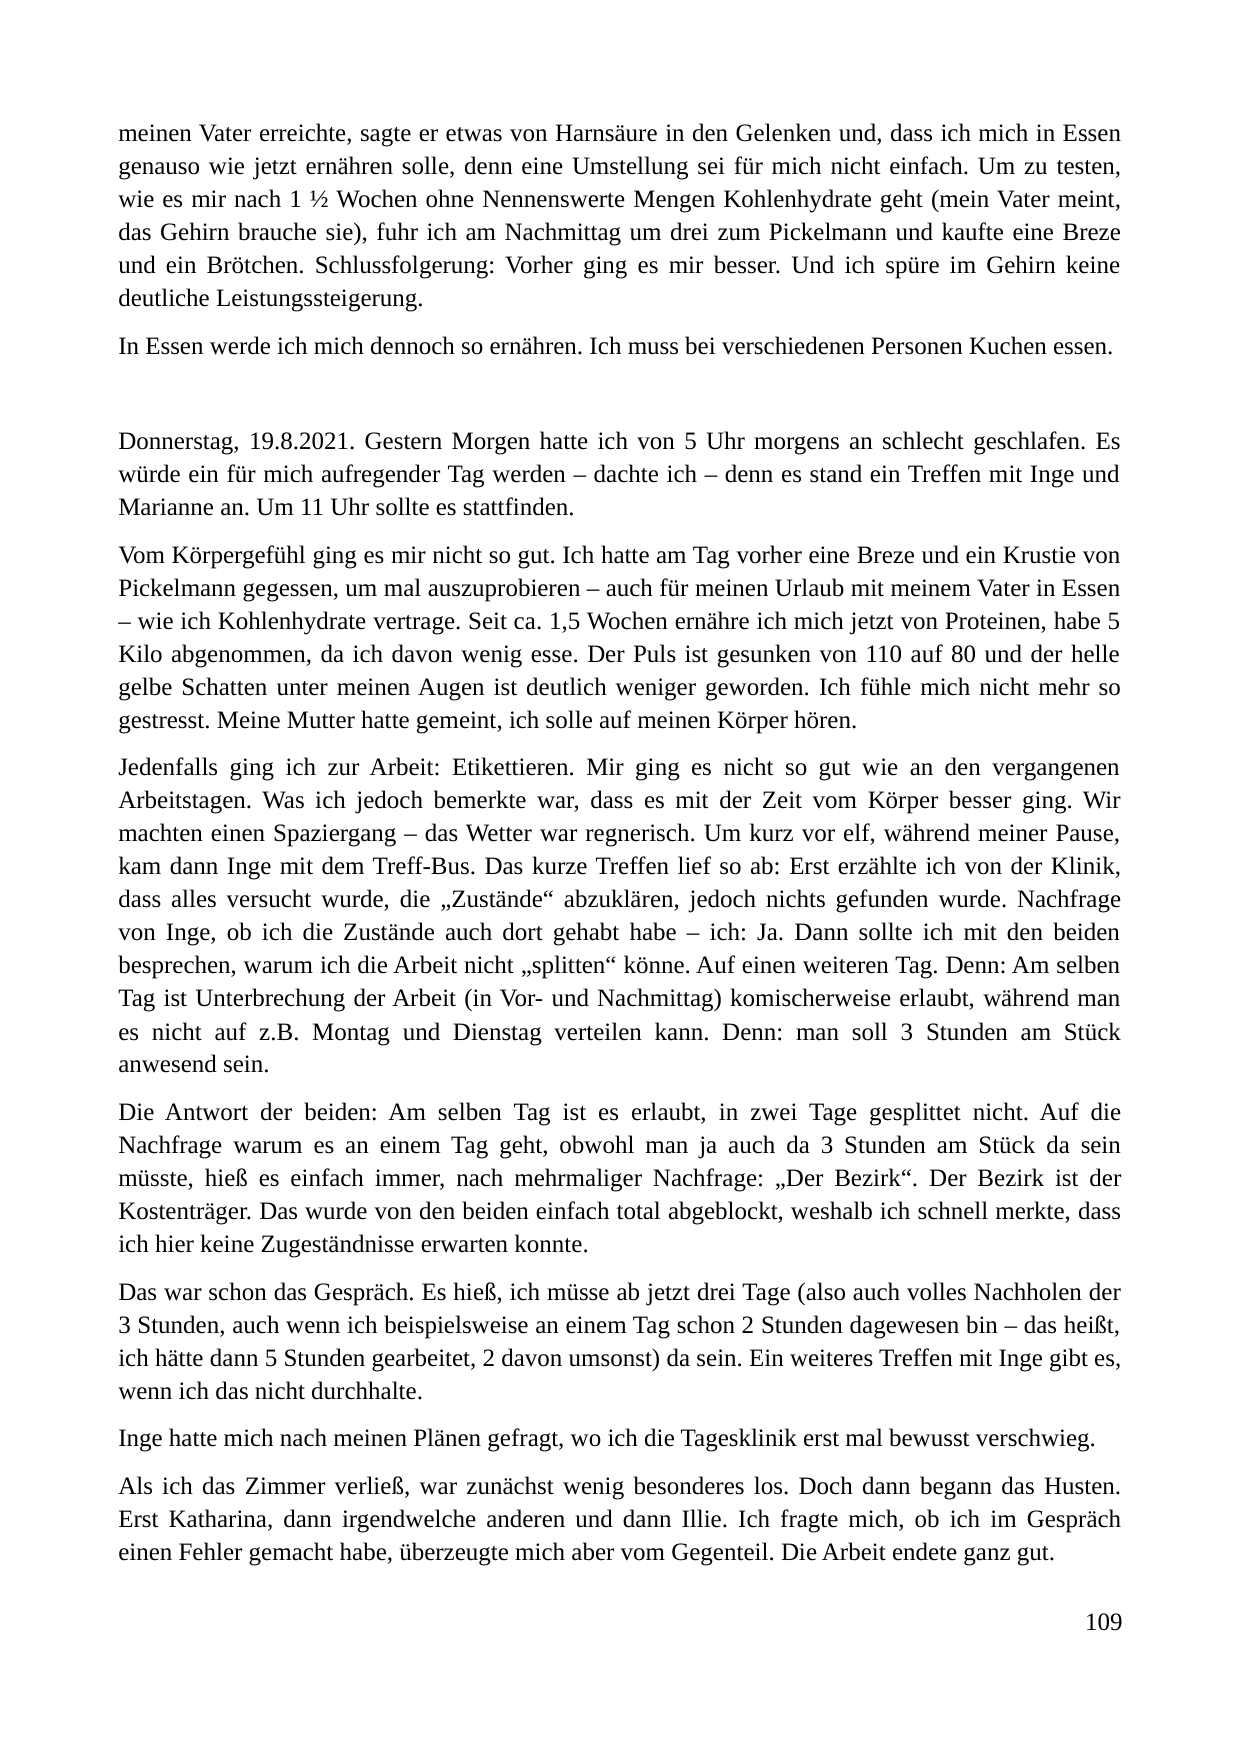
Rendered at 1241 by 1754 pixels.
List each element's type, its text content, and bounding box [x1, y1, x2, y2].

text Donnerstag, 19.8.2021. Gestern Morgen hatte ich von 5 Uhr morgens an schlecht geschlafen. Es würde ein für mich aufregender Tag werden – dachte ich – denn es stand ein Treffen mit Inge und Marianne an. Um 11 Uhr sollte es stattfinden. [118, 426, 1122, 521]
text Vom Körpergefühl ging es mir nicht so gut. Ich hatte am Tag vorher eine Breze und ein Krustie von Pickelmann gegessen, um mal auszuprobieren – auch für meinen Urlaub mit meinem Vater in Essen – wie ich Kohlenhydrate vertrage. Seit ca. 1,5 Wochen ernähre ich mich jetzt von Proteinen, habe 5 Kilo abgenommen, da ich davon wenig esse. Der Puls ist gesunken von 110 auf 80 und der helle gelbe Schatten unter meinen Augen ist deutlich weniger geworden. Ich fühle mich nicht mehr so gestresst. Meine Mutter hatte gemeint, ich solle auf meinen Körper hören. [118, 540, 1122, 733]
text Als ich das Zimmer verließ, war zunächst wenig besonderes los. Doch dann begann das Husten. Erst Katharina, dann irgendwelche anderen und dann Illie. Ich fragte mich, ob ich im Gespräch einen Fehler gemacht habe, überzeugte mich aber vom Gegenteil. Die Arbeit endete ganz gut. [118, 1471, 1122, 1566]
text Inge hatte mich nach meinen Plänen gefragt, wo ich die Tagesklinik erst mal bewusst verschwieg. [118, 1423, 1122, 1452]
text In Essen werde ich mich dennoch so ernähren. Ich muss bei verschiedenen Personen Kuchen essen. [118, 331, 1122, 359]
text meinen Vater erreichte, sagte er etwas von Harnsäure in den Gelenken und, dass ich mich in Essen genauso wie jetzt ernähren solle, denn eine Umstellung sei für mich nicht einfach. Um zu testen, wie es mir nach 1 ½ Wochen ohne Nennenswerte Mengen Kohlenhydrate geht (mein Vater meint, das Gehirn brauche sie), fuhr ich am Nachmittag um drei zum Pickelmann und kaufte eine Breze und ein Brötchen. Schlussfolgerung: Vorher ging es mir besser. Und ich spüre im Gehirn keine deutliche Leistungssteigerung. [118, 118, 1122, 312]
text Jedenfalls ging ich zur Arbeit: Etikettieren. Mir ging es nicht so gut wie an den vergangenen Arbeitstagen. Was ich jedoch bemerkte war, dass es mit der Zeit vom Körper besser ging. Wir machten einen Spaziergang – das Wetter war regnerisch. Um kurz vor elf, während meiner Pause, kam dann Inge mit dem Treff-Bus. Das kurze Treffen lief so ab: Erst erzählte ich von der Klinik, dass alles versucht wurde, die „Zustände“ abzuklären, jedoch nichts gefunden wurde. Nachfrage von Inge, ob ich die Zustände auch dort gehabt habe – ich: Ja. Dann sollte ich mit den beiden besprechen, warum ich die Arbeit nicht „splitten“ könne. Auf einen weiteren Tag. Denn: Am selben Tag ist Unterbrechung der Arbeit (in Vor- und Nachmittag) komischerweise erlaubt, während man es nicht auf z.B. Montag und Dienstag verteilen kann. Denn: man soll 3 Stunden am Stück anwesend sein. [118, 752, 1122, 1078]
text Das war schon das Gespräch. Es hieß, ich müsse ab jetzt drei Tage (also auch volles Nachholen der 3 Stunden, auch wenn ich beispielsweise an einem Tag schon 2 Stunden dagewesen bin – das heißt, ich hätte dann 5 Stunden gearbeitet, 2 davon umsonst) da sein. Ein weiteres Treffen mit Inge gibt es, wenn ich das nicht durchhalte. [118, 1277, 1122, 1405]
text Die Antwort der beiden: Am selben Tag ist es erlaubt, in zwei Tage gesplittet nicht. Auf die Nachfrage warum es an einem Tag geht, obwohl man ja auch da 3 Stunden am Stück da sein müsste, hieß es einfach immer, nach mehrmaliger Nachfrage: „Der Bezirk“. Der Bezirk ist der Kostenträger. Das wurde von den beiden einfach total abgeblockt, weshalb ich schnell merkte, dass ich hier keine Zugeständnisse erwarten konnte. [118, 1097, 1122, 1258]
